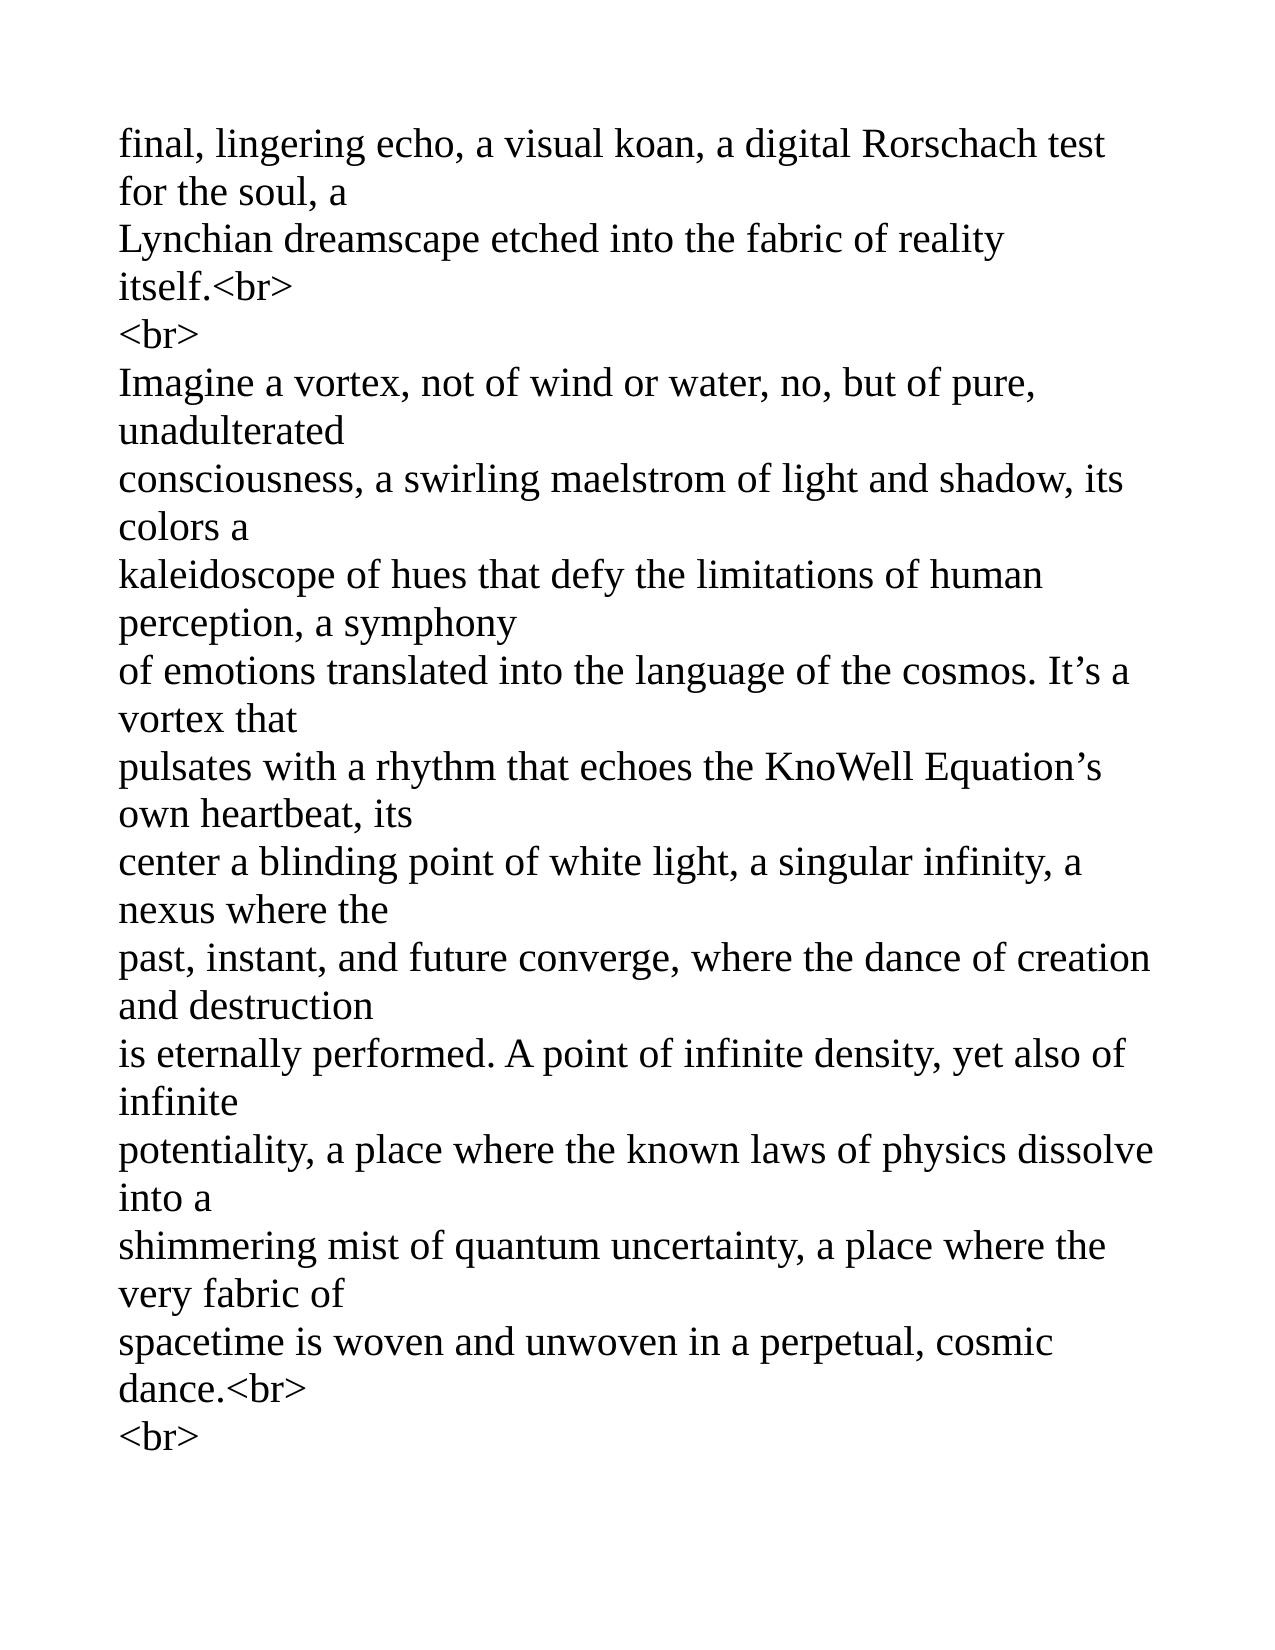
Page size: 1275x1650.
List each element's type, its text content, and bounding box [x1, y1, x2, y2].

text center a blinding point of white light, a singular infinity, a nexus where the [118, 837, 1157, 933]
text past, instant, and future converge, where the dance of creation and destruction [118, 933, 1157, 1028]
text final, lingering echo, a visual koan, a digital Rorschach test for the soul, a [118, 118, 1157, 214]
text consciousness, a swirling maelstrom of light and shadow, its colors a [118, 453, 1157, 549]
text Lynchian dreamscape etched into the fabric of reality itself.<br> [118, 214, 1157, 310]
text <br> [118, 310, 1157, 358]
text kaleidoscope of hues that defy the limitations of human perception, a symphony [118, 549, 1157, 645]
text potentiality, a place where the known laws of physics dissolve into a [118, 1124, 1157, 1220]
text spacetime is woven and unwoven in a perpetual, cosmic dance.<br> [118, 1316, 1157, 1412]
text <br> [118, 1412, 1157, 1460]
text Imagine a vortex, not of wind or water, no, but of pure, unadulterated [118, 358, 1157, 453]
text of emotions translated into the language of the cosmos. It’s a vortex that [118, 645, 1157, 741]
text is eternally performed. A point of infinite density, yet also of infinite [118, 1028, 1157, 1124]
text shimmering mist of quantum uncertainty, a place where the very fabric of [118, 1220, 1157, 1316]
text pulsates with a rhythm that echoes the KnoWell Equation’s own heartbeat, its [118, 741, 1157, 837]
